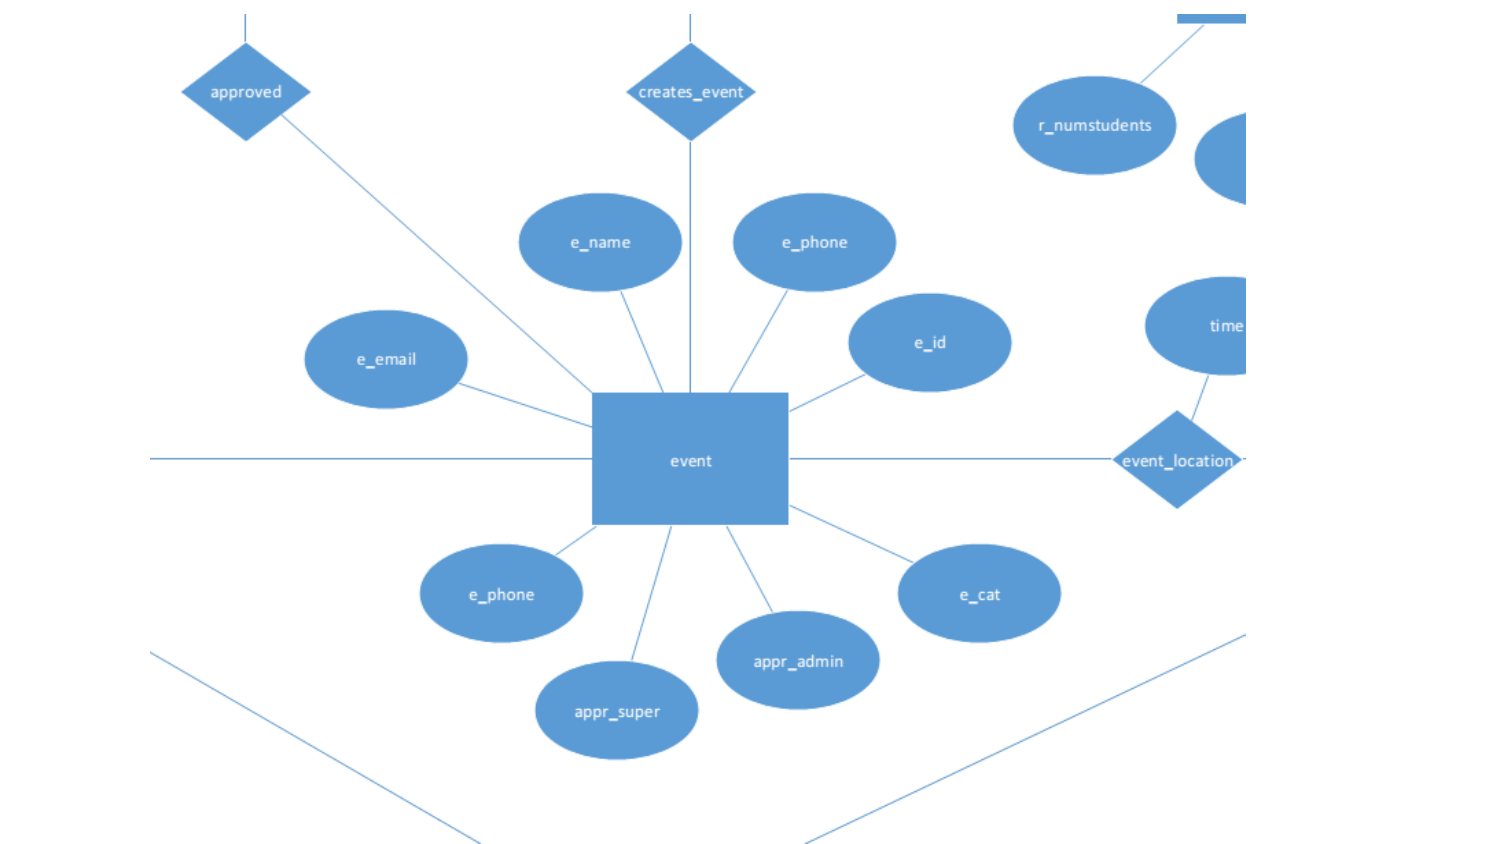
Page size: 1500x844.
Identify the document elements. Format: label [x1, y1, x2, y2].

picture [150, 14, 1246, 844]
